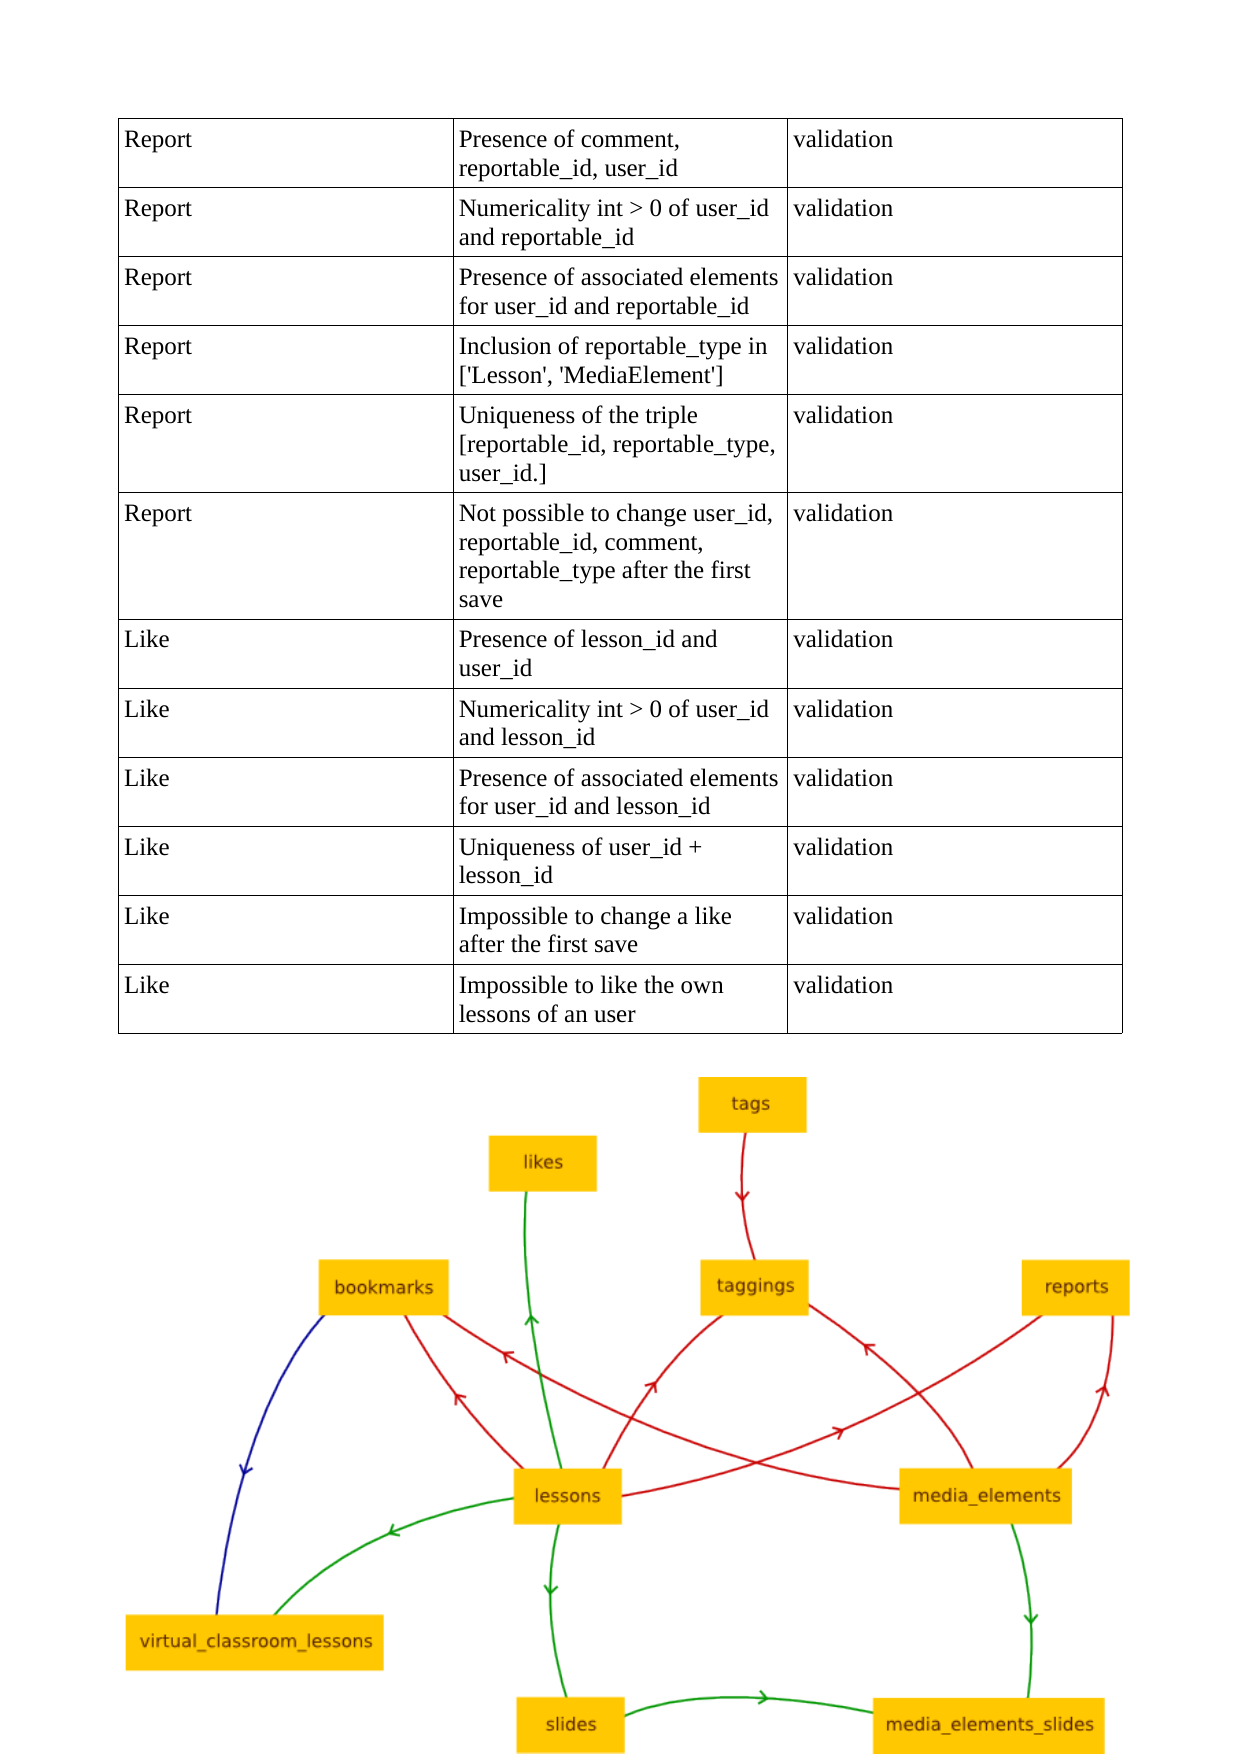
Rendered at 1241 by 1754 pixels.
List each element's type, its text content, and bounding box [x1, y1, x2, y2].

table_cell Impossible to change a like after the first save [454, 896, 787, 964]
table_cell Report [119, 257, 453, 325]
table_cell Report [119, 188, 453, 256]
table_cell Like [119, 827, 453, 895]
table_cell Like [119, 758, 453, 826]
table_cell Report [119, 119, 453, 187]
table_cell Presence of associated elements for user_id and reportable_id [454, 257, 787, 325]
table_cell validation [788, 188, 1122, 256]
table_cell validation [788, 896, 1122, 964]
table_cell Numericality int > 0 of user_id and lesson_id [454, 689, 787, 757]
table_cell Like [119, 896, 453, 964]
table_cell Uniqueness of the triple [reportable_id, reportable_type, user_id.] [454, 395, 787, 492]
table_cell Report [119, 395, 453, 492]
table_cell Like [119, 620, 453, 688]
table_cell Uniqueness of user_id + lesson_id [454, 827, 787, 895]
picture [125, 1077, 1130, 1754]
table_cell validation [788, 758, 1122, 826]
table_cell validation [788, 257, 1122, 325]
table_cell validation [788, 965, 1122, 1033]
table_cell validation [788, 326, 1122, 394]
table_cell Report [119, 326, 453, 394]
table_cell validation [788, 827, 1122, 895]
table_cell Presence of associated elements for user_id and lesson_id [454, 758, 787, 826]
table_cell Report [119, 493, 453, 619]
table_cell Numericality int > 0 of user_id and reportable_id [454, 188, 787, 256]
table_cell Presence of comment, reportable_id, user_id [454, 119, 787, 187]
table_cell Like [119, 689, 453, 757]
table_cell Presence of lesson_id and user_id [454, 620, 787, 688]
table_cell Inclusion of reportable_type in ['Lesson', 'MediaElement'] [454, 326, 787, 394]
table_cell validation [788, 395, 1122, 492]
table_cell validation [788, 119, 1122, 187]
table_cell validation [788, 689, 1122, 757]
table_cell Like [119, 965, 453, 1033]
table_cell Impossible to like the own lessons of an user [454, 965, 787, 1033]
table_cell validation [788, 620, 1122, 688]
table_cell validation [788, 493, 1122, 619]
table_cell Not possible to change user_id, reportable_id, comment, reportable_type after the first save [454, 493, 787, 619]
